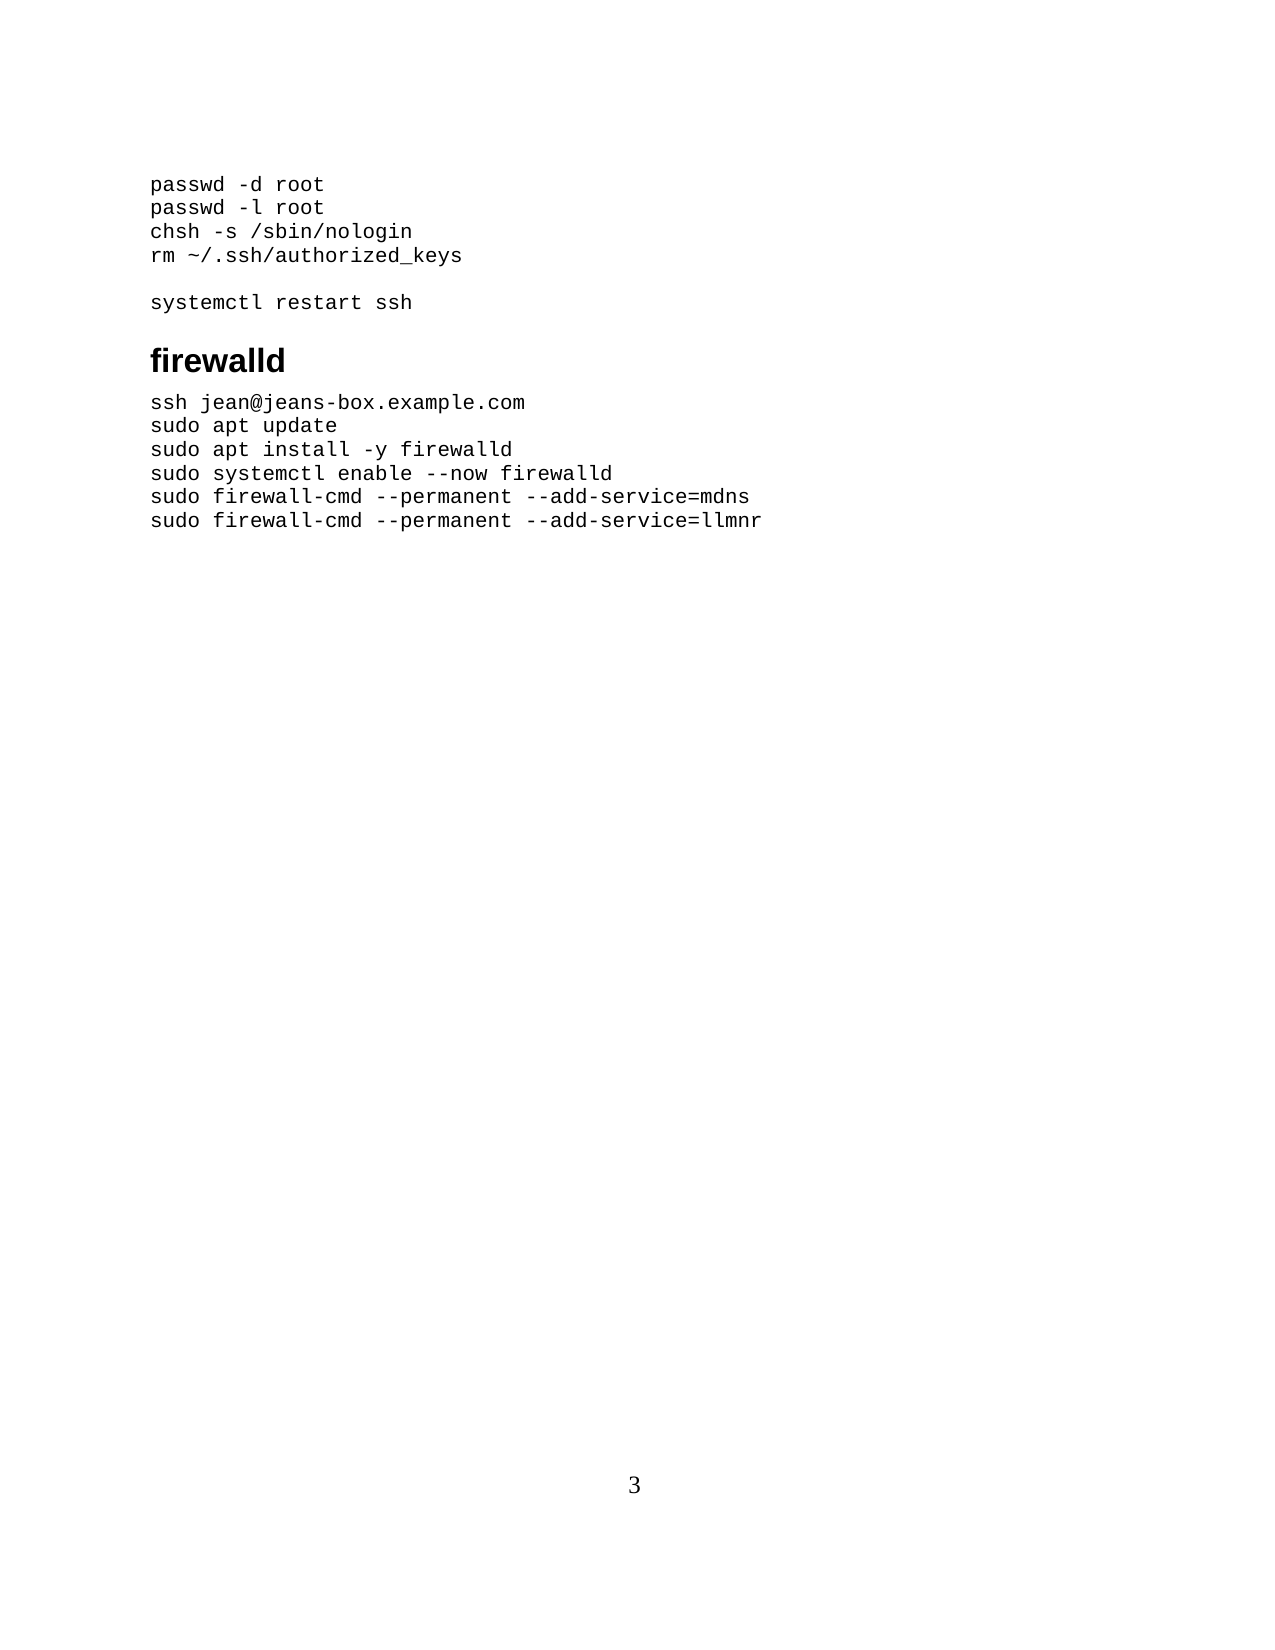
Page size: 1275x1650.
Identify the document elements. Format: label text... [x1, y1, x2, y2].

text sudo apt update [150, 415, 1125, 439]
text systemctl restart ssh [150, 292, 1125, 316]
text chsh -s /sbin/nologin [150, 221, 1125, 244]
text passwd -l root [150, 197, 1125, 221]
text sudo apt install -y firewalld [150, 439, 1125, 463]
text sudo firewall-cmd --permanent --add-service=llmnr [150, 510, 1125, 533]
text passwd -d root [150, 174, 1125, 197]
subtitle firewalld [150, 341, 1125, 379]
text sudo firewall-cmd --permanent --add-service=mdns [150, 486, 1125, 510]
text ssh jean@jeans-box.example.com [150, 392, 1125, 415]
text rm ~/.ssh/authorized_keys [150, 244, 1125, 268]
text sudo systemctl enable --now firewalld [150, 463, 1125, 486]
